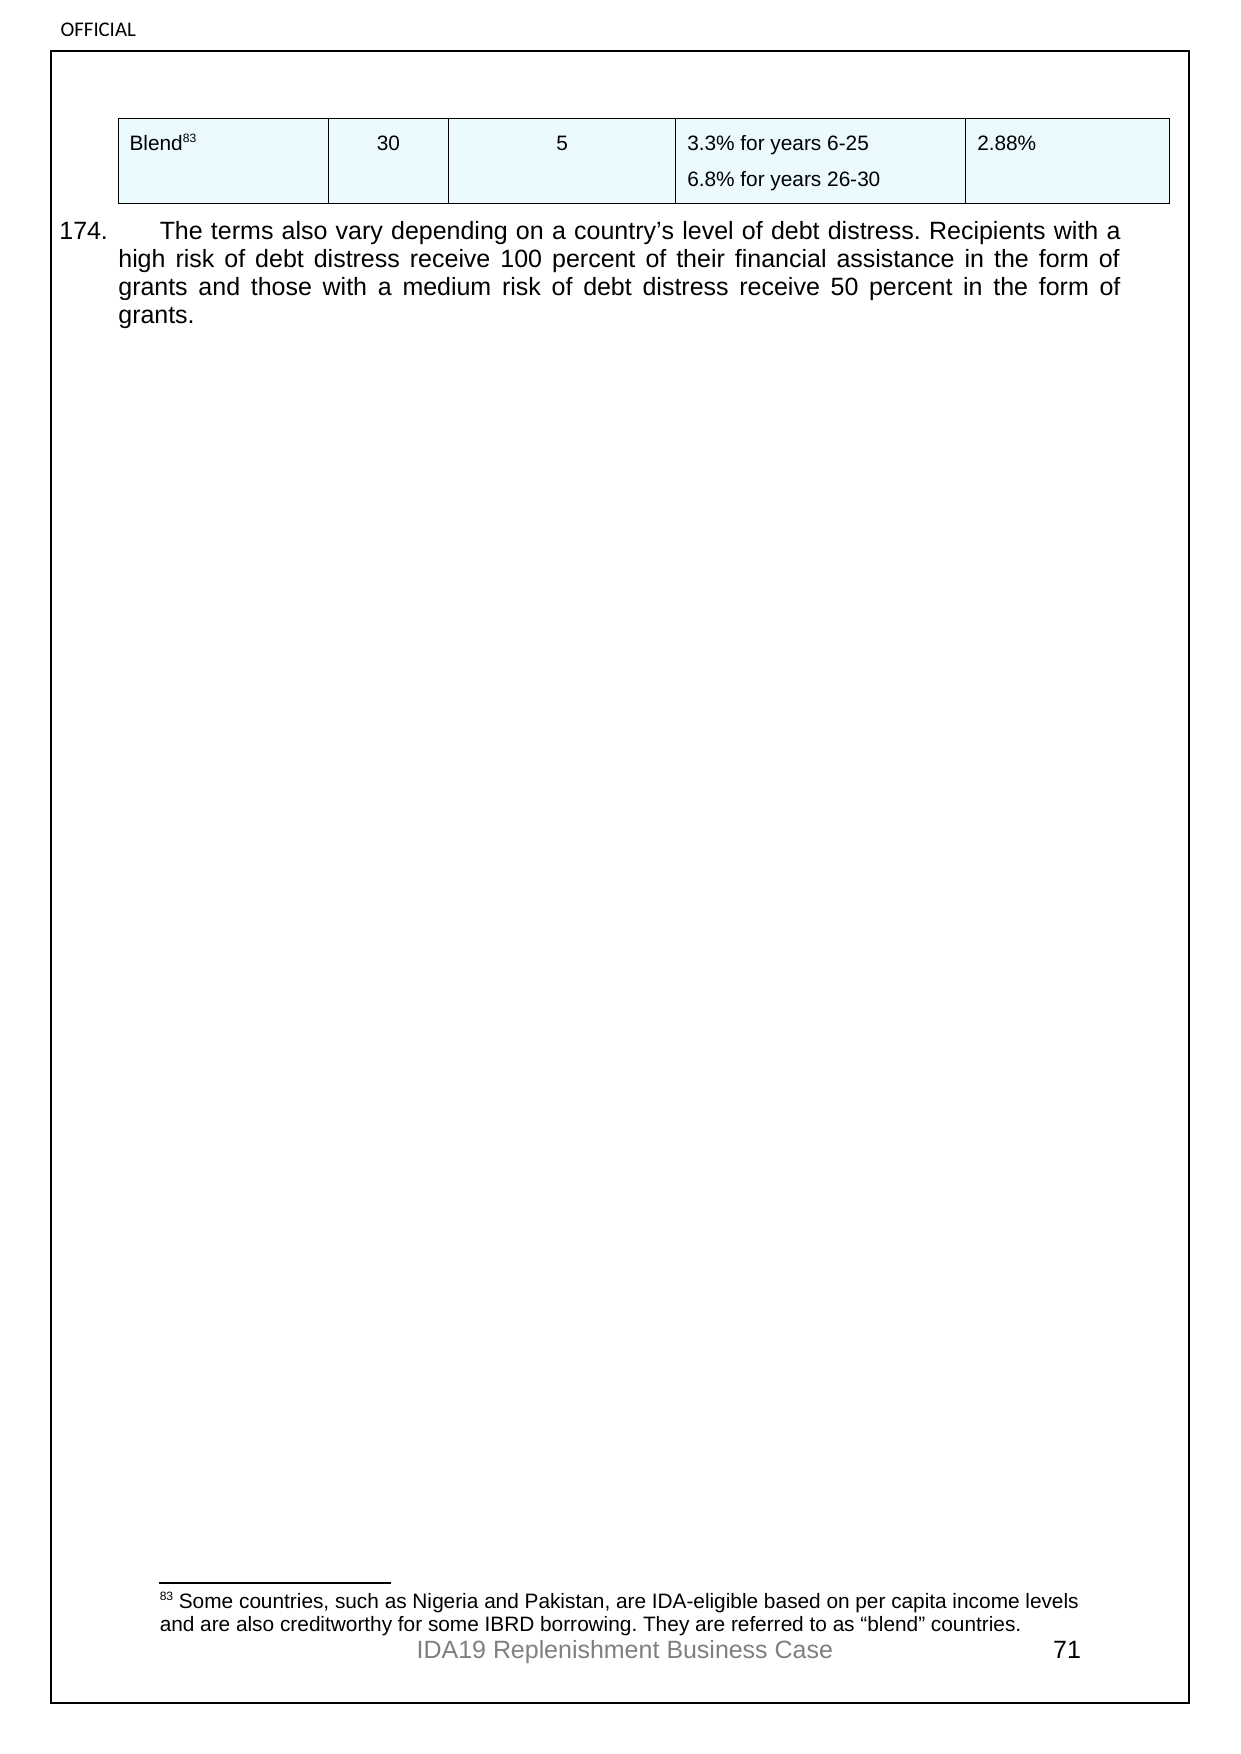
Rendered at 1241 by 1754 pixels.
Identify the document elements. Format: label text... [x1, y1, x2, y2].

table_cell 30 [329, 119, 448, 203]
table_cell Blend [119, 119, 328, 203]
list The terms also vary depending on a country’s level of debt distress. Recipients with a high risk of debt distress receive 100 percent of their financial assistance in the form of grants and those with a medium risk of debt distress receive 50 percent in the form of grants. [59, 217, 1122, 328]
table_cell 2.88% [966, 119, 1169, 203]
table_cell 5 [449, 119, 675, 203]
table_cell 3.3% for years 6-25 6.8% for years 26-30 [676, 119, 965, 203]
